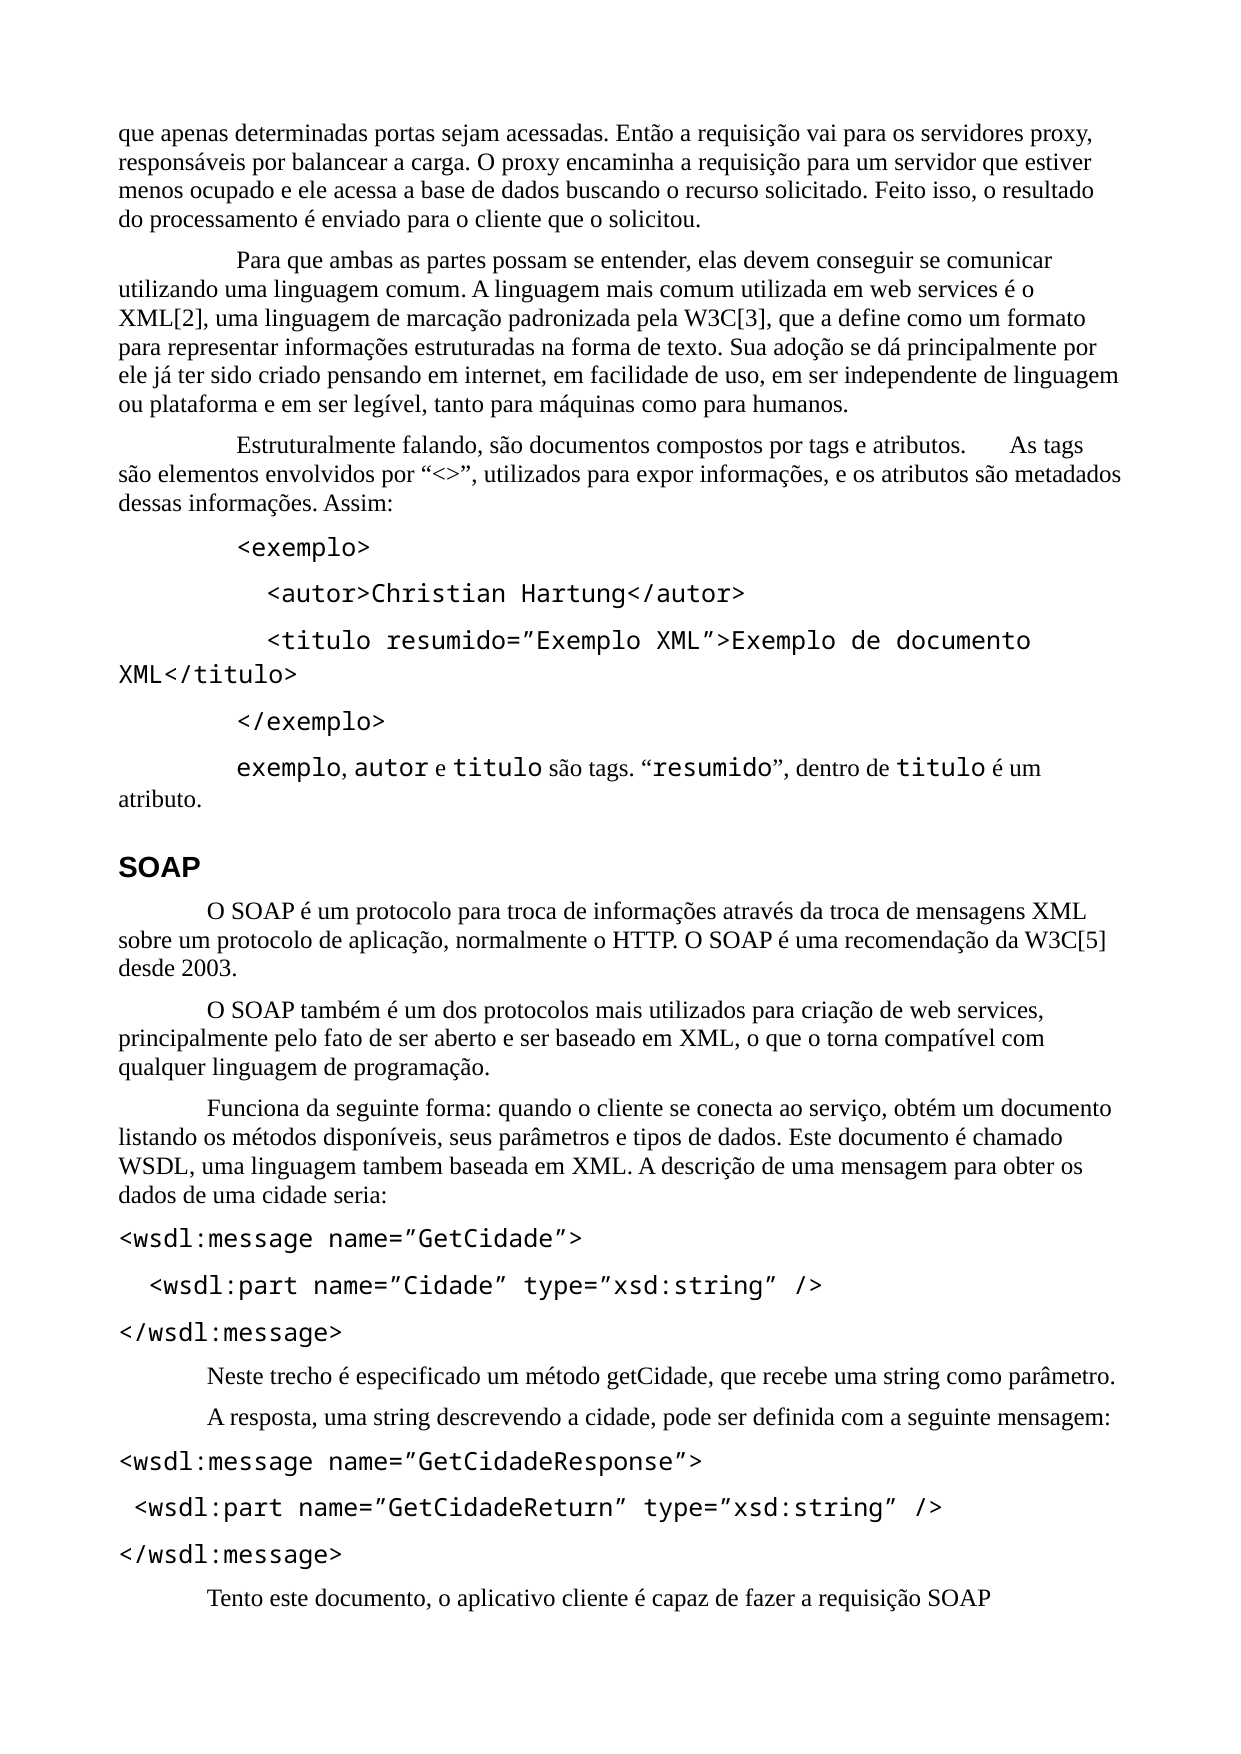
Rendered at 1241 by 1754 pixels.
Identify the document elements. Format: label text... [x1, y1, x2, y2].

text <titulo resumido=”Exemplo XML”>Exemplo de documento XML</titulo> [118, 622, 1122, 691]
text </wsdl:message> [118, 1536, 1122, 1570]
text <wsdl:part name=”GetCidadeReturn” type=”xsd:string” /> [118, 1490, 1122, 1524]
text <wsdl:message name=”GetCidade”> [118, 1221, 1122, 1255]
text <wsdl:part name=”Cidade” type=”xsd:string” /> [118, 1268, 1122, 1302]
text Estruturalmente falando, são documentos compostos por tags e atributos. As tags são elementos envolvidos por “<>”, utilizados para expor informações, e os atributos são metadados dessas informações. Assim: [118, 431, 1122, 517]
text Tento este documento, o aplicativo cliente é capaz de fazer a requisição SOAP [118, 1583, 1122, 1612]
text Neste trecho é especificado um método getCidade, que recebe uma string como parâmetro. [118, 1361, 1122, 1389]
text Para que ambas as partes possam se entender, elas devem conseguir se comunicar utilizando uma linguagem comum. A linguagem mais comum utilizada em web services é o XML[2], uma linguagem de marcação padronizada pela W3C[3], que a define como um formato para representar informações estruturadas na forma de texto. Sua adoção se dá principalmente por ele já ter sido criado pensando em internet, em facilidade de uso, em ser independente de linguagem ou plataforma e em ser legível, tanto para máquinas como para humanos. [118, 246, 1122, 418]
text </wsdl:message> [118, 1314, 1122, 1348]
text O SOAP também é um dos protocolos mais utilizados para criação de web services, principalmente pelo fato de ser aberto e ser baseado em XML, o que o torna compatível com qualquer linguagem de programação. [118, 995, 1122, 1081]
text A resposta, uma string descrevendo a cidade, pode ser definida com a seguinte mensagem: [118, 1402, 1122, 1431]
subtitle SOAP [118, 850, 1122, 883]
text <wsdl:message name=”GetCidadeResponse”> [118, 1443, 1122, 1477]
text exemplo, autor e titulo são tags. “resumido”, dentro de titulo é um atributo. [118, 750, 1122, 812]
text que apenas determinadas portas sejam acessadas. Então a requisição vai para os servidores proxy, responsáveis por balancear a carga. O proxy encaminha a requisição para um servidor que estiver menos ocupado e ele acessa a base de dados buscando o recurso solicitado. Feito isso, o resultado do processamento é enviado para o cliente que o solicitou. [118, 118, 1122, 233]
text <autor>Christian Hartung</autor> [118, 576, 1122, 610]
text O SOAP é um protocolo para troca de informações através da troca de mensagens XML sobre um protocolo de aplicação, normalmente o HTTP. O SOAP é uma recomendação da W3C[5] desde 2003. [118, 896, 1122, 982]
text Funciona da seguinte forma: quando o cliente se conecta ao serviço, obtém um documento listando os métodos disponíveis, seus parâmetros e tipos de dados. Este documento é chamado WSDL, uma linguagem tambem baseada em XML. A descrição de uma mensagem para obter os dados de uma cidade seria: [118, 1093, 1122, 1208]
text <exemplo> [118, 529, 1122, 563]
text </exemplo> [118, 703, 1122, 737]
